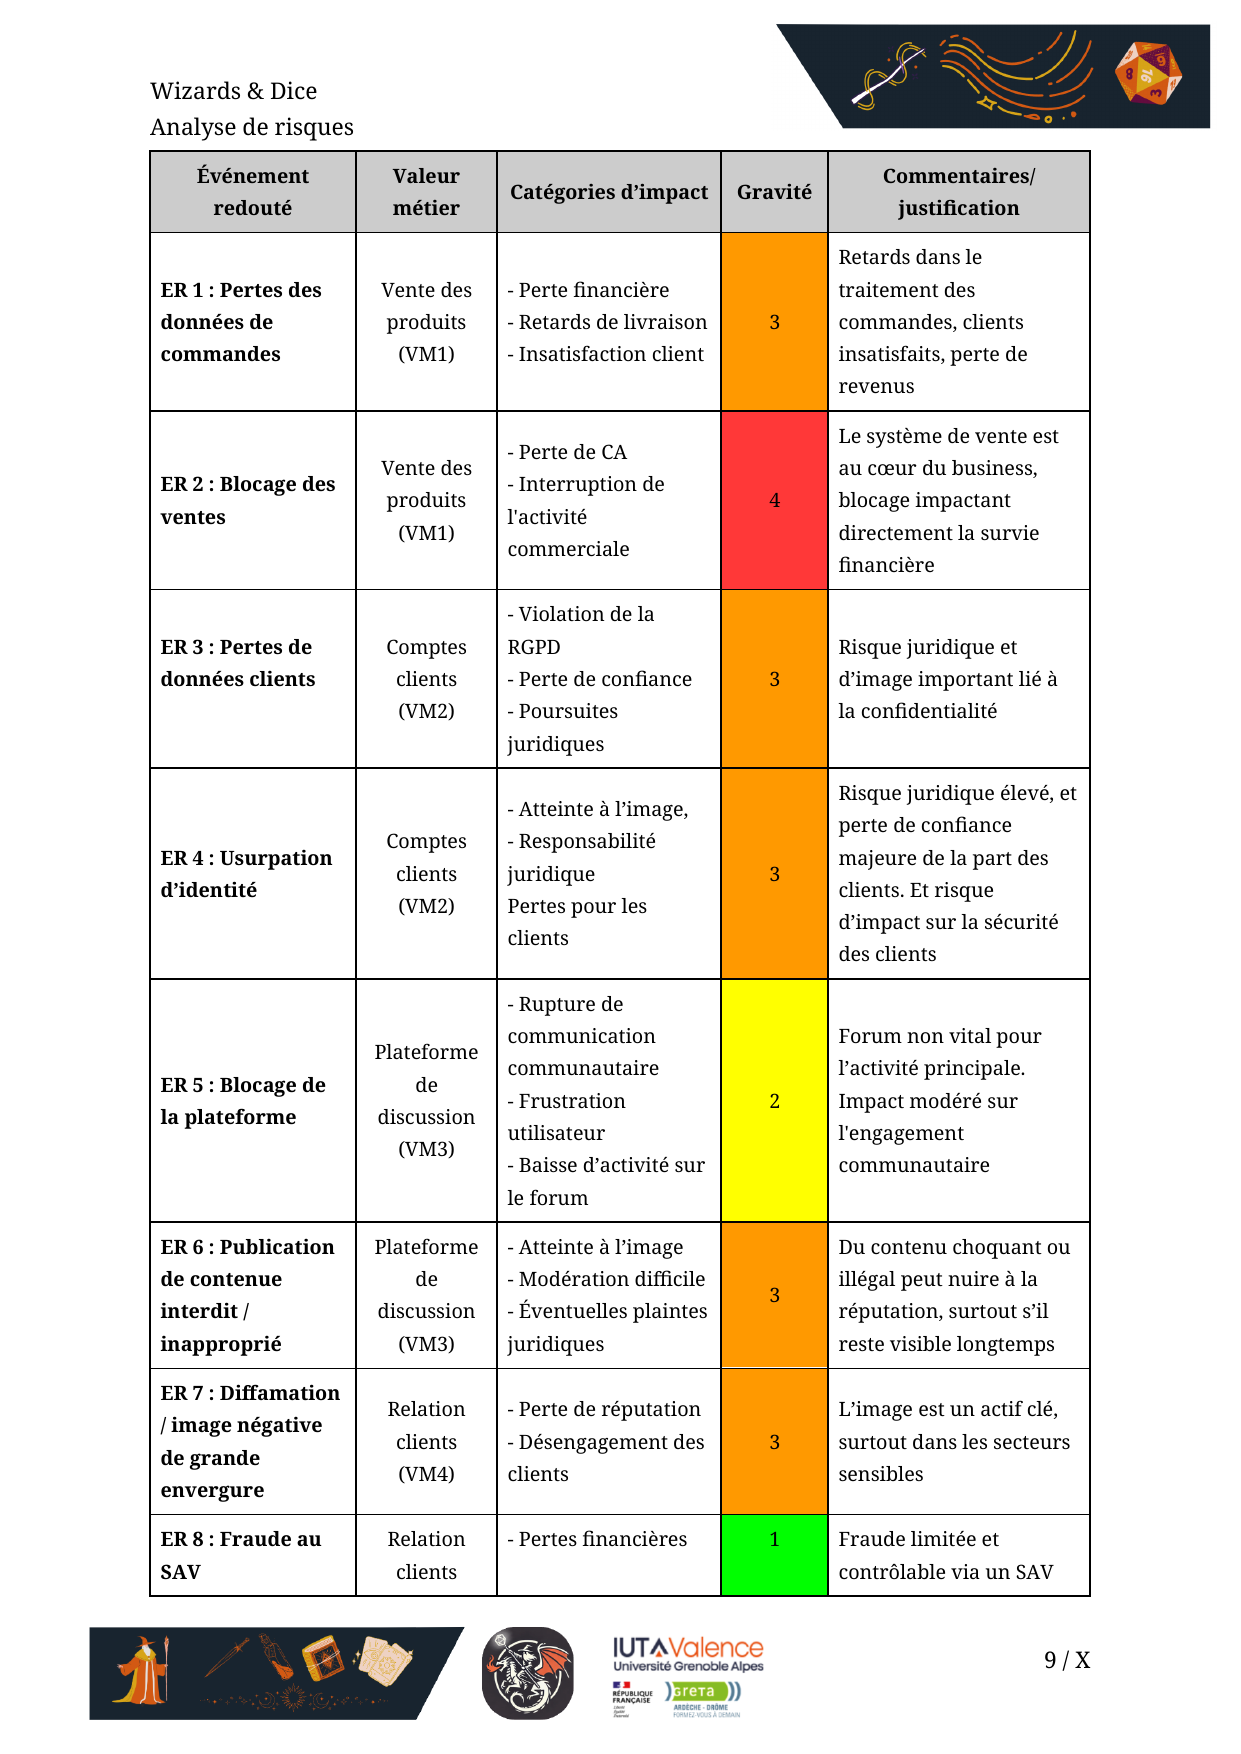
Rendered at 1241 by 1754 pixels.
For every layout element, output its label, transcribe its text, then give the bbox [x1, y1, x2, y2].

table_cell ER 3 : Pertes de données clients [151, 590, 355, 767]
table_cell 3 [722, 1223, 827, 1367]
table_cell ER 2 : Blocage des ventes [151, 412, 355, 589]
table_cell Relation clients (VM4) [357, 1369, 496, 1514]
table_cell - Pertes financières [498, 1515, 720, 1595]
table_header Commentaires/justification [829, 152, 1089, 232]
table_cell ER 5 : Blocage de la plateforme [151, 980, 355, 1221]
table_cell 4 [722, 412, 827, 589]
table_cell ER 6 : Publication de contenue interdit / inapproprié [151, 1223, 355, 1367]
table_cell 3 [722, 590, 827, 767]
table_cell Risque juridique élevé, et perte de confiance majeure de la part des clients. Et risque d’impact sur la sécurité des clients [829, 769, 1089, 978]
table_cell Fraude limitée et contrôlable via un SAV [829, 1515, 1089, 1595]
table_cell Forum non vital pour l’activité principale. Impact modéré sur l'engagement communautaire [829, 980, 1089, 1221]
table_cell Le système de vente est au cœur du business, blocage impactant directement la survie financière [829, 412, 1089, 589]
table_cell Plateforme de discussion (VM3) [357, 1223, 496, 1367]
table_cell Du contenu choquant ou illégal peut nuire à la réputation, surtout s’il reste visible longtemps [829, 1223, 1089, 1367]
table_cell ER 7 : Diffamation / image négative de grande envergure [151, 1369, 355, 1514]
table_cell Risque juridique et d’image important lié à la confidentialité [829, 590, 1089, 767]
table_cell ER 8 : Fraude au SAV [151, 1515, 355, 1595]
table_cell ER 4 : Usurpation d’identité [151, 769, 355, 978]
table_header Valeur métier [357, 152, 496, 232]
table_cell 1 [722, 1515, 827, 1595]
table_cell 2 [722, 980, 827, 1221]
table_cell - Perte de réputation - Désengagement des clients [498, 1369, 720, 1514]
table_cell - Atteinte à l’image - Modération difficile - Éventuelles plaintes juridiques [498, 1223, 720, 1367]
table_header Événement redouté [151, 152, 355, 232]
picture [771, 21, 1218, 131]
table_cell - Atteinte à l’image, - Responsabilité juridique Pertes pour les clients [498, 769, 720, 978]
table_cell Plateforme de discussion (VM3) [357, 980, 496, 1221]
table_cell Comptes clients (VM2) [357, 590, 496, 767]
table_cell ER 1 : Pertes des données de commandes [151, 233, 355, 410]
table_cell - Violation de la RGPD - Perte de confiance - Poursuites juridiques [498, 590, 720, 767]
table_header Gravité [722, 152, 827, 232]
table_cell Retards dans le traitement des commandes, clients insatisfaits, perte de revenus [829, 233, 1089, 410]
table_cell - Rupture de communication communautaire - Frustration utilisateur - Baisse d’activité sur le forum [498, 980, 720, 1221]
table_cell - Perte financière - Retards de livraison - Insatisfaction client [498, 233, 720, 410]
table_cell - Perte de CA - Interruption de l'activité commerciale [498, 412, 720, 589]
table_cell Vente des produits (VM1) [357, 233, 496, 410]
picture [81, 1616, 788, 1729]
table_header Catégories d’impact [498, 152, 720, 232]
table_cell 3 [722, 233, 827, 410]
table_cell L’image est un actif clé, surtout dans les secteurs sensibles [829, 1369, 1089, 1514]
table_cell Vente des produits (VM1) [357, 412, 496, 589]
table_cell 3 [722, 769, 827, 978]
table_cell 3 [722, 1369, 827, 1514]
table_cell Comptes clients (VM2) [357, 769, 496, 978]
table_cell Relation clients [357, 1515, 496, 1595]
